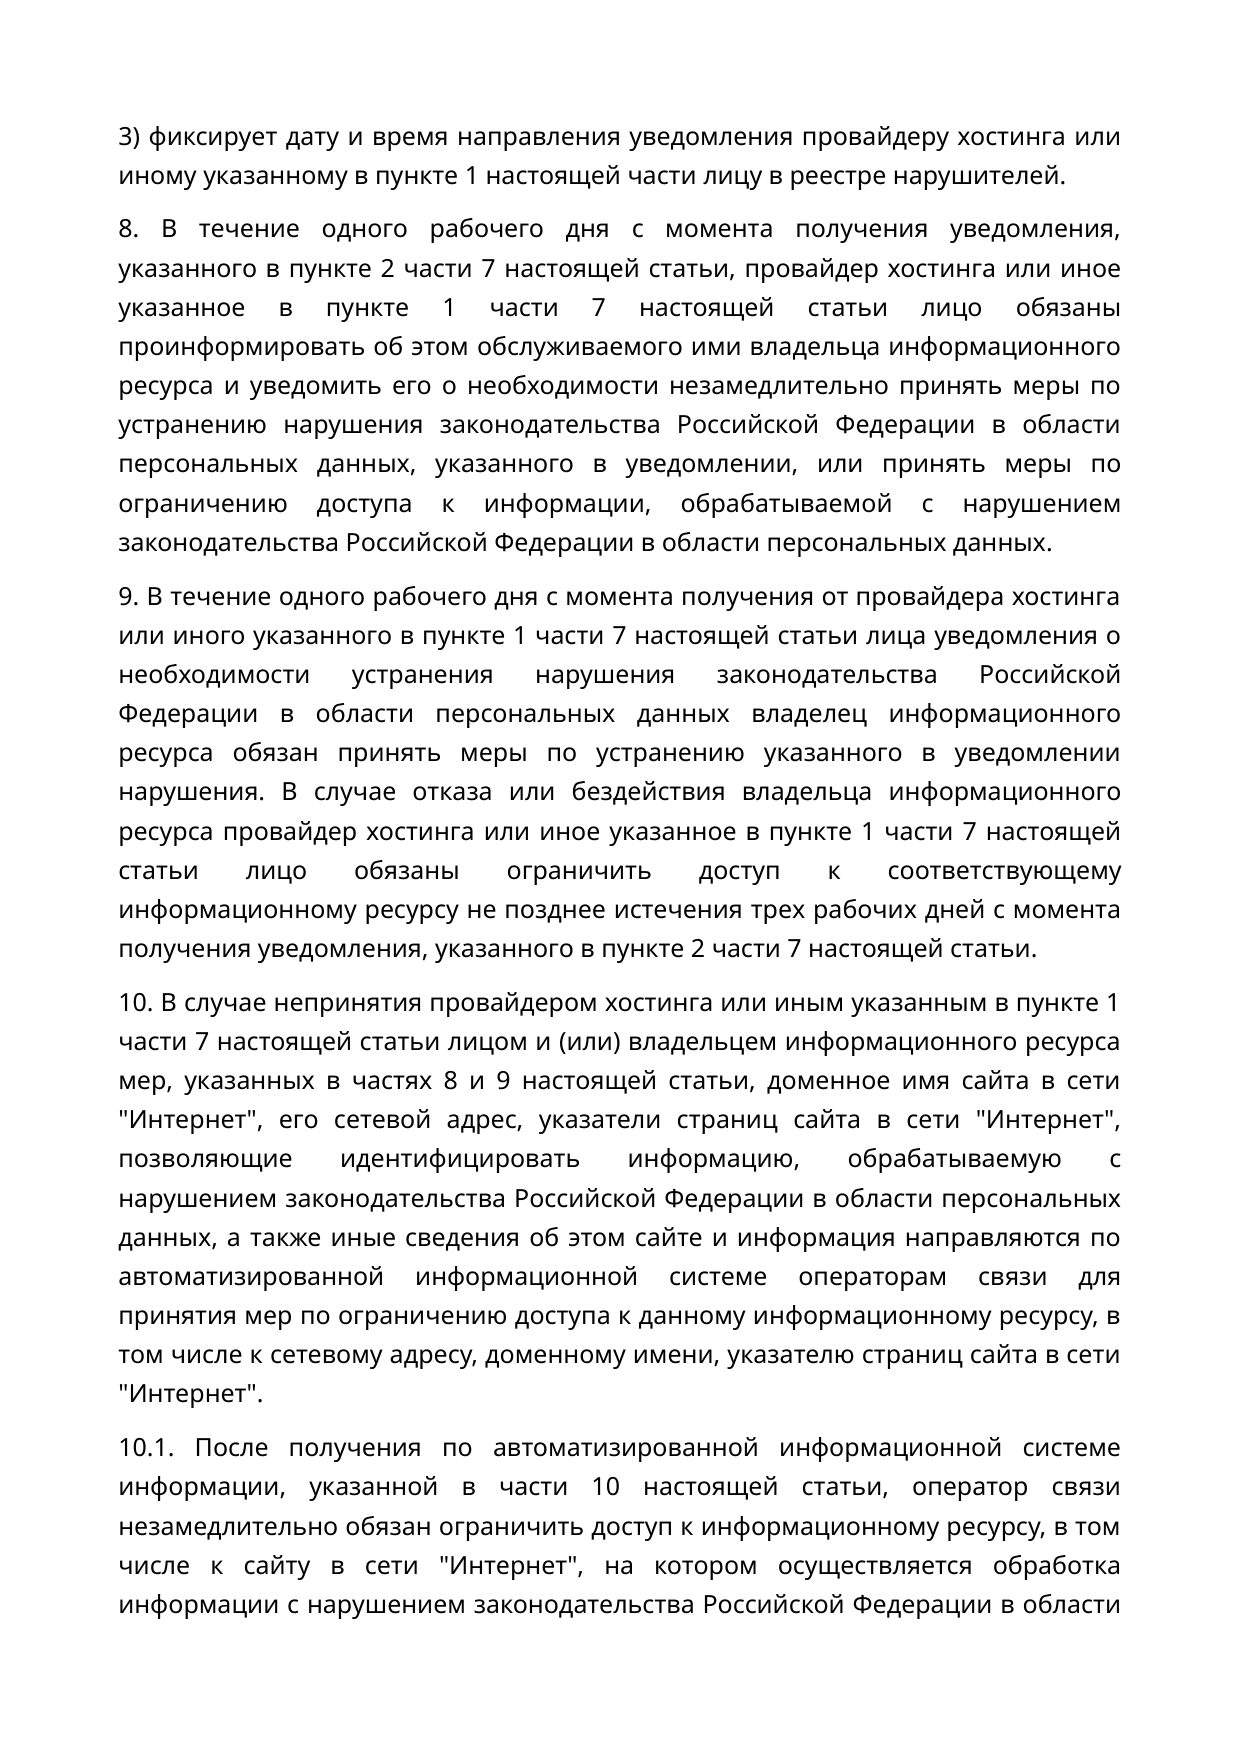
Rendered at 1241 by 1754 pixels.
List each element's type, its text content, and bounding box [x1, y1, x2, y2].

text 10.1. После получения по автоматизированной информационной системе информации, указанной в части 10 настоящей статьи, оператор связи незамедлительно обязан ограничить доступ к информационному ресурсу, в том числе к сайту в сети "Интернет", на котором осуществляется обработка информации с нарушением законодательства Российской Федерации в области [118, 1430, 1122, 1621]
text 3) фиксирует дату и время направления уведомления провайдеру хостинга или иному указанному в пункте 1 настоящей части лицу в реестре нарушителей. [118, 118, 1122, 191]
text 8. В течение одного рабочего дня с момента получения уведомления, указанного в пункте 2 части 7 настоящей статьи, провайдер хостинга или иное указанное в пункте 1 части 7 настоящей статьи лицо обязаны проинформировать об этом обслуживаемого ими владельца информационного ресурса и уведомить его о необходимости незамедлительно принять меры по устранению нарушения законодательства Российской Федерации в области персональных данных, указанного в уведомлении, или принять меры по ограничению доступа к информации, обрабатываемой с нарушением законодательства Российской Федерации в области персональных данных. [118, 211, 1122, 558]
text 9. В течение одного рабочего дня с момента получения от провайдера хостинга или иного указанного в пункте 1 части 7 настоящей статьи лица уведомления о необходимости устранения нарушения законодательства Российской Федерации в области персональных данных владелец информационного ресурса обязан принять меры по устранению указанного в уведомлении нарушения. В случае отказа или бездействия владельца информационного ресурса провайдер хостинга или иное указанное в пункте 1 части 7 настоящей статьи лицо обязаны ограничить доступ к соответствующему информационному ресурсу не позднее истечения трех рабочих дней с момента получения уведомления, указанного в пункте 2 части 7 настоящей статьи. [118, 578, 1122, 965]
text 10. В случае непринятия провайдером хостинга или иным указанным в пункте 1 части 7 настоящей статьи лицом и (или) владельцем информационного ресурса мер, указанных в частях 8 и 9 настоящей статьи, доменное имя сайта в сети "Интернет", его сетевой адрес, указатели страниц сайта в сети "Интернет", позволяющие идентифицировать информацию, обрабатываемую с нарушением законодательства Российской Федерации в области персональных данных, а также иные сведения об этом сайте и информация направляются по автоматизированной информационной системе операторам связи для принятия мер по ограничению доступа к данному информационному ресурсу, в том числе к сетевому адресу, доменному имени, указателю страниц сайта в сети "Интернет". [118, 984, 1122, 1410]
